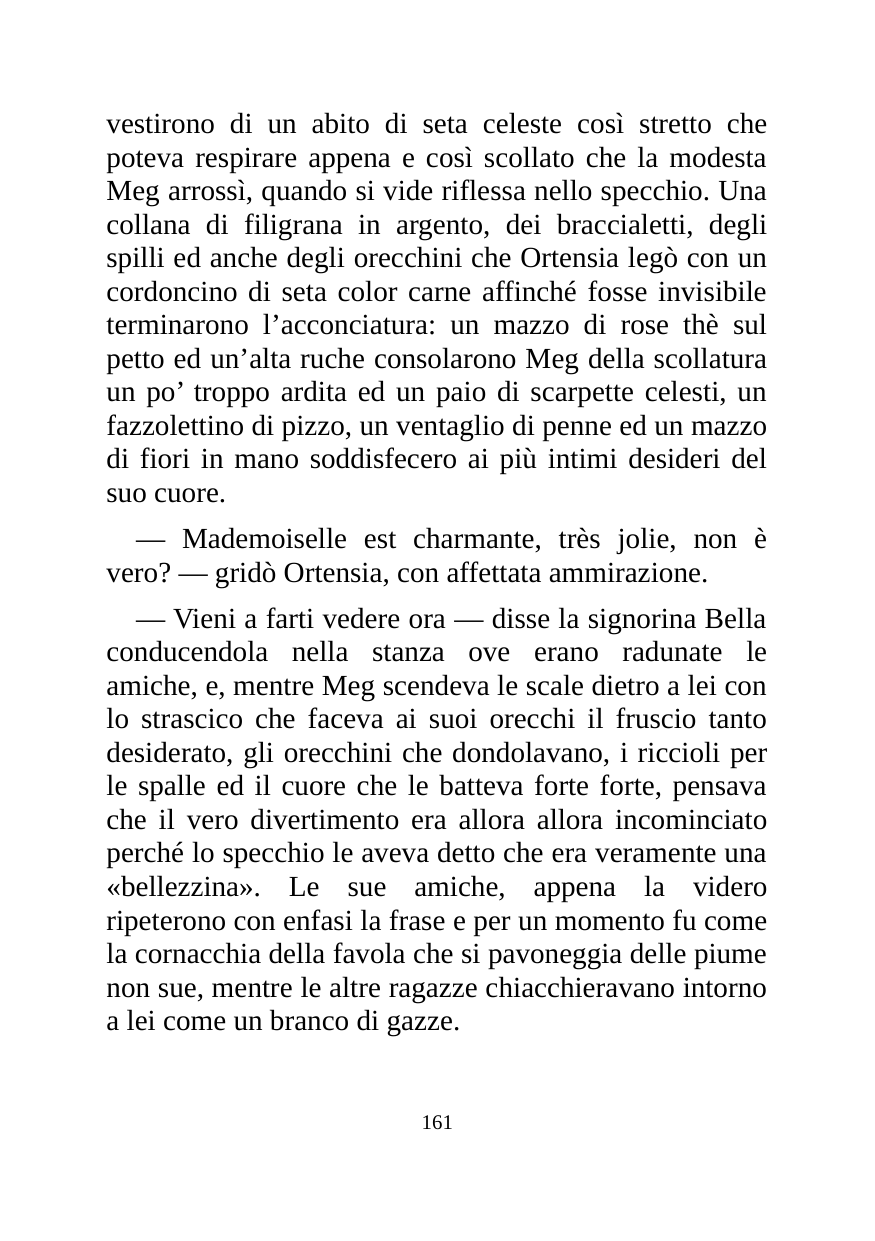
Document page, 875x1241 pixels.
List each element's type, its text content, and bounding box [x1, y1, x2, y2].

text vestirono di un abito di seta celeste così stretto che poteva respirare appena e così scollato che la modesta Meg arrossì, quando si vide riflessa nello specchio. Una collana di filigrana in argento, dei braccialetti, degli spilli ed anche degli orecchini che Ortensia legò con un cordoncino di seta color carne affinché fosse invisibile terminarono l’acconciatura: un mazzo di rose thè sul petto ed un’alta ruche consolarono Meg della scollatura un po’ troppo ardita ed un paio di scarpette celesti, un fazzolettino di pizzo, un ventaglio di penne ed un mazzo di fiori in mano soddisfecero ai più intimi desideri del suo cuore. [106, 106, 768, 509]
text — Vieni a farti vedere ora — disse la signorina Bella conducendola nella stanza ove erano radunate le amiche, e, mentre Meg scendeva le scale dietro a lei con lo strascico che faceva ai suoi orecchi il fruscio tanto desiderato, gli orecchini che dondolavano, i riccioli per le spalle ed il cuore che le batteva forte forte, pensava che il vero divertimento era allora allora incominciato perché lo specchio le aveva detto che era veramente una «bellezzina». Le sue amiche, appena la videro ripeterono con enfasi la frase e per un momento fu come la cornacchia della favola che si pavoneggia delle piume non sue, mentre le altre ragazze chiacchieravano intorno a lei come un branco di gazze. [106, 601, 768, 1037]
text — Mademoiselle est charmante, très jolie, non è vero? — gridò Ortensia, con affettata ammirazione. [106, 521, 768, 588]
